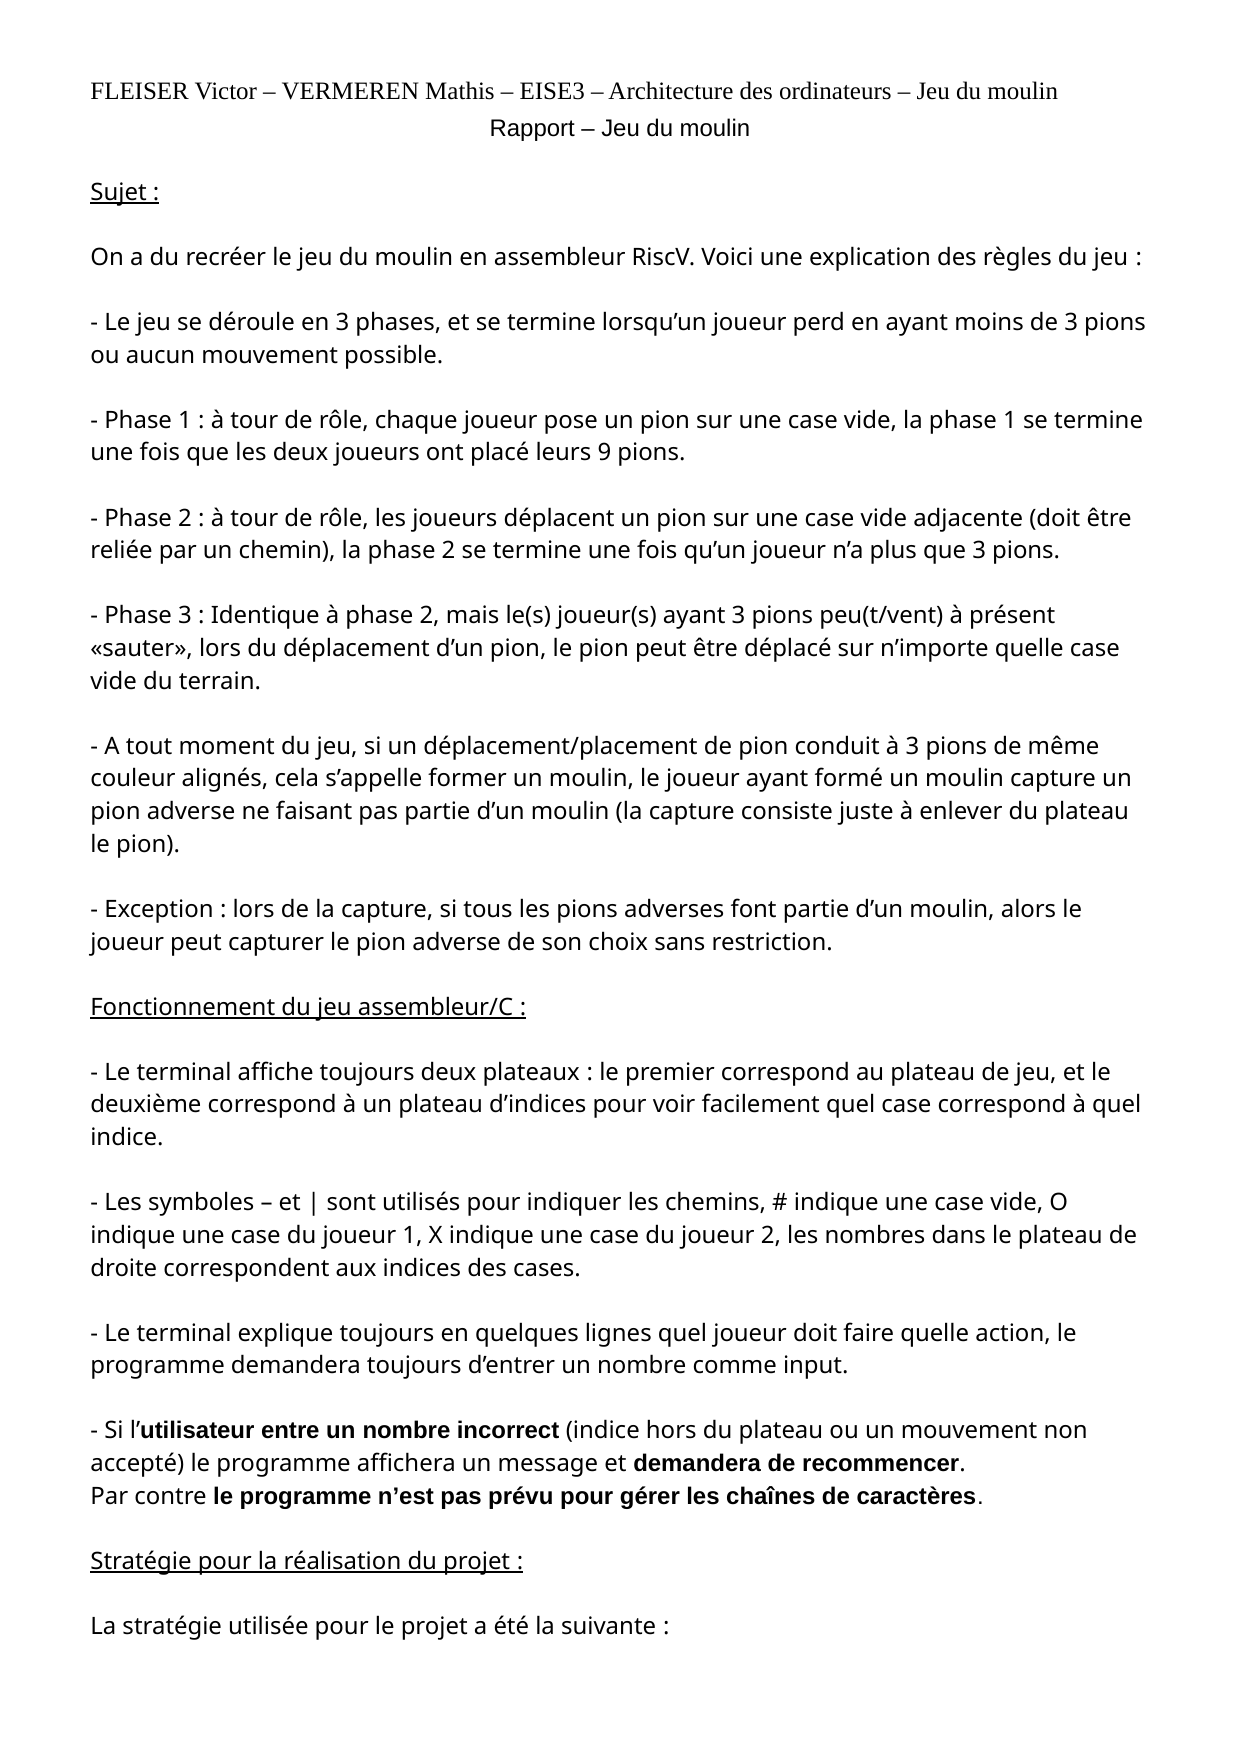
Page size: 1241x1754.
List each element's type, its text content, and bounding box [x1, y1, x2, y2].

text - Le terminal affiche toujours deux plateaux : le premier correspond au plateau de jeu, et le deuxième correspond à un plateau d’indices pour voir facilement quel case correspond à quel indice. [90, 1055, 1149, 1152]
text - Si l’utilisateur entre un nombre incorrect (indice hors du plateau ou un mouvement non accepté) le programme affichera un message et demandera de recommencer. [90, 1413, 1149, 1478]
text Sujet : [90, 174, 1149, 207]
text - Phase 1 : à tour de rôle, chaque joueur pose un pion sur une case vide, la phase 1 se termine une fois que les deux joueurs ont placé leurs 9 pions. [90, 403, 1149, 468]
text - A tout moment du jeu, si un déplacement/placement de pion conduit à 3 pions de même couleur alignés, cela s’appelle former un moulin, le joueur ayant formé un moulin capture un pion adverse ne faisant pas partie d’un moulin (la capture consiste juste à enlever du plateau le pion). [90, 729, 1149, 859]
text - Le terminal explique toujours en quelques lignes quel joueur doit faire quelle action, le programme demandera toujours d’entrer un nombre comme input. [90, 1316, 1149, 1381]
text La stratégie utilisée pour le projet a été la suivante : [90, 1609, 1149, 1642]
text - Phase 3 : Identique à phase 2, mais le(s) joueur(s) ayant 3 pions peu(t/vent) à présent «sauter», lors du déplacement d’un pion, le pion peut être déplacé sur n’importe quelle case vide du terrain. [90, 598, 1149, 696]
text Stratégie pour la réalisation du projet : [90, 1544, 1149, 1576]
text On a du recréer le jeu du moulin en assembleur RiscV. Voici une explication des règles du jeu : [90, 239, 1149, 272]
text Fonctionnement du jeu assembleur/C : [90, 989, 1149, 1022]
text Par contre le programme n’est pas prévu pour gérer les chaînes de caractères. [90, 1478, 1149, 1511]
text Rapport – Jeu du moulin [90, 114, 1149, 142]
text - Les symboles – et | sont utilisés pour indiquer les chemins, # indique une case vide, O indique une case du joueur 1, X indique une case du joueur 2, les nombres dans le plateau de droite correspondent aux indices des cases. [90, 1185, 1149, 1283]
text - Phase 2 : à tour de rôle, les joueurs déplacent un pion sur une case vide adjacente (doit être reliée par un chemin), la phase 2 se termine une fois qu’un joueur n’a plus que 3 pions. [90, 500, 1149, 566]
text - Exception : lors de la capture, si tous les pions adverses font partie d’un moulin, alors le joueur peut capturer le pion adverse de son choix sans restriction. [90, 892, 1149, 957]
text - Le jeu se déroule en 3 phases, et se termine lorsqu’un joueur perd en ayant moins de 3 pions ou aucun mouvement possible. [90, 305, 1149, 370]
